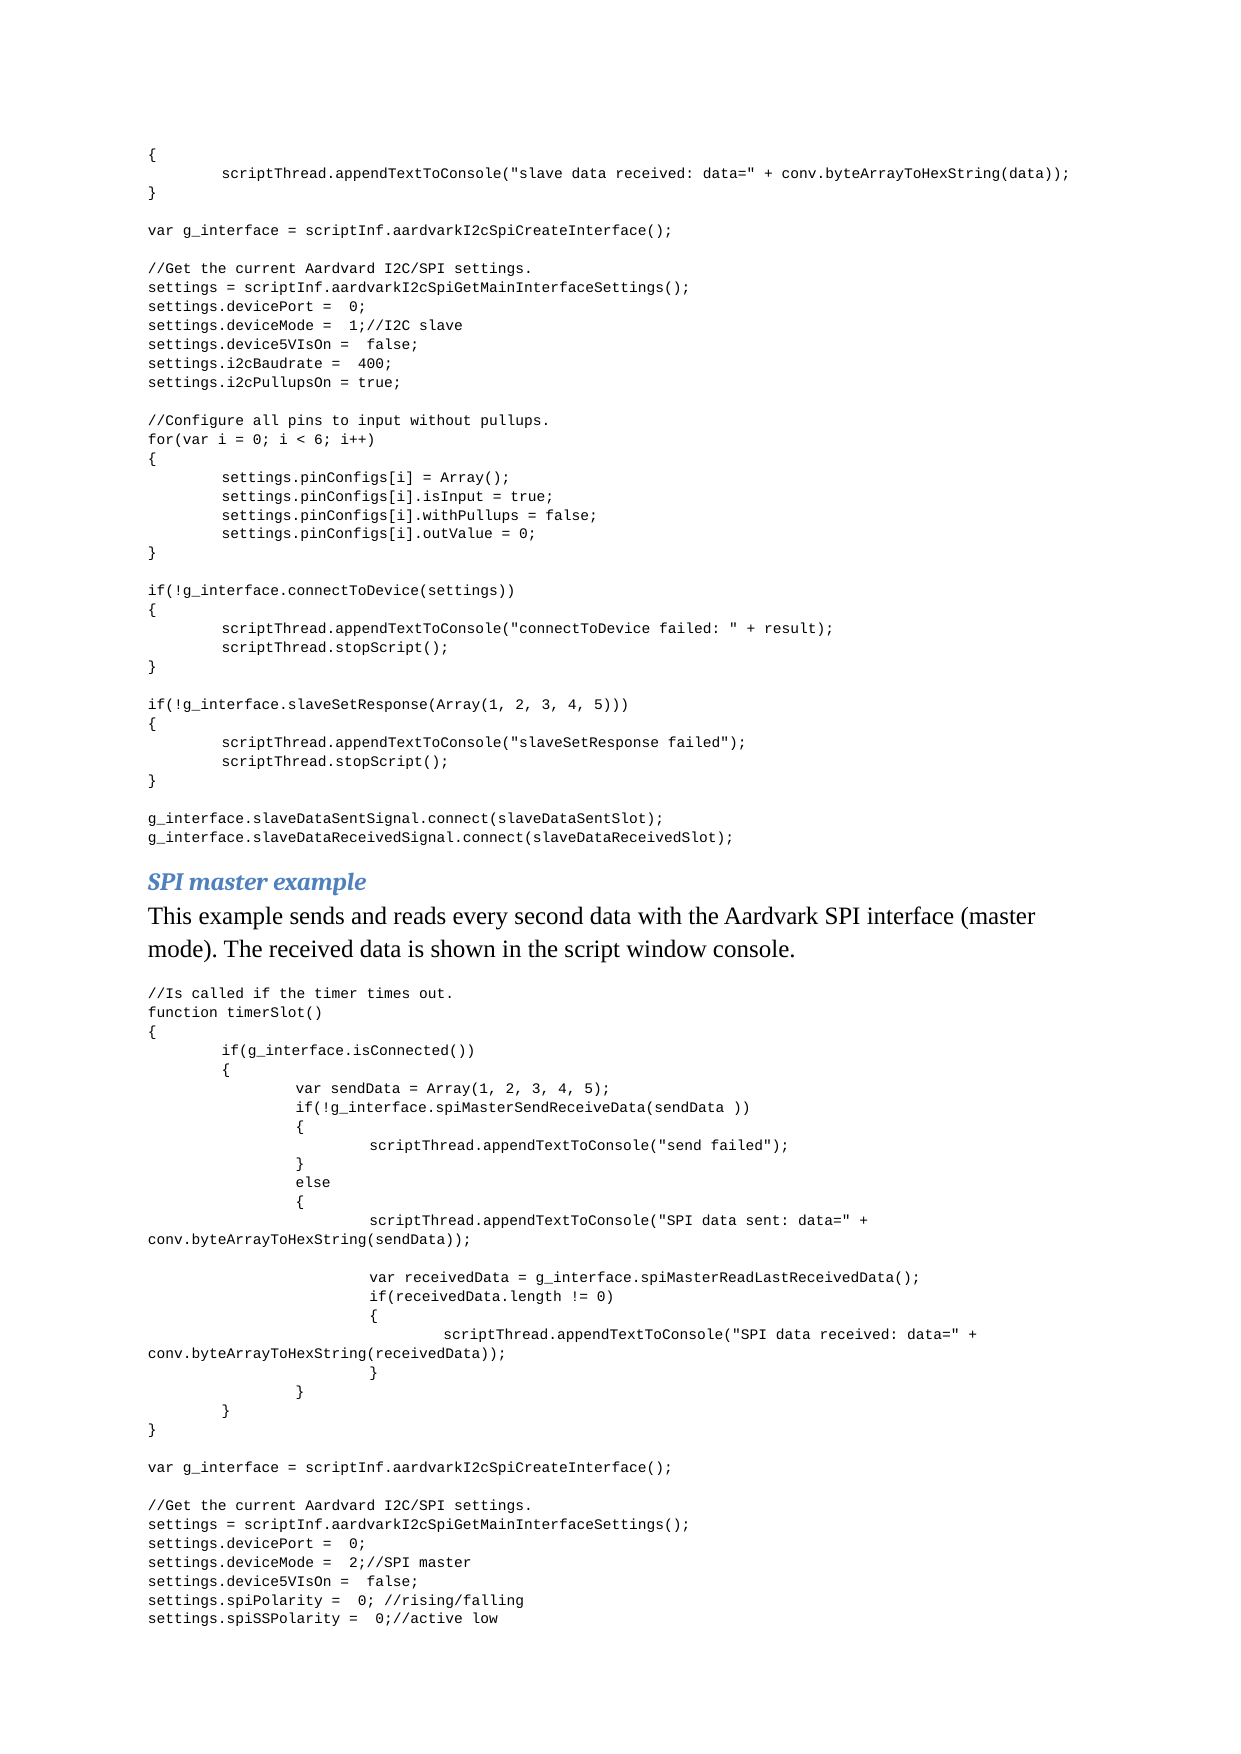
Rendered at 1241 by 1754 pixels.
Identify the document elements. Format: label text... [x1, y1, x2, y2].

text settings.deviceMode = 1;//I2C slave [148, 318, 1093, 335]
text scriptThread.appendTextToConsole("slave data received: data=" + conv.byteArrayToHexString(data)); [148, 167, 1093, 183]
text scriptThread.appendTextToConsole("SPI data sent: data=" + conv.byteArrayToHexString(sendData)); [148, 1213, 1093, 1249]
text scriptThread.appendTextToConsole("connectToDevice failed: " + result); [148, 622, 1093, 638]
text for(var i = 0; i < 6; i++) [148, 432, 1093, 448]
text { [148, 716, 1093, 733]
text { [148, 603, 1093, 619]
text { [148, 1308, 1093, 1325]
text function timerSlot() [148, 1005, 1093, 1022]
text } [148, 1365, 1093, 1382]
text if(g_interface.isConnected()) [148, 1043, 1093, 1059]
text } [148, 659, 1093, 676]
text settings.pinConfigs[i] = Array(); [148, 470, 1093, 486]
text if(receivedData.length != 0) [148, 1289, 1093, 1306]
text { [148, 1119, 1093, 1135]
text { [148, 148, 1093, 164]
text scriptThread.appendTextToConsole("send failed"); [148, 1138, 1093, 1154]
text settings.i2cBaudrate = 400; [148, 356, 1093, 373]
text { [148, 451, 1093, 467]
text g_interface.slaveDataSentSignal.connect(slaveDataSentSlot); [148, 811, 1093, 828]
text This example sends and reads every second data with the Aardvark SPI interface (master mode). The received data is shown in the script window console. [148, 901, 1093, 963]
text if(!g_interface.slaveSetResponse(Array(1, 2, 3, 4, 5))) [148, 697, 1093, 714]
text settings = scriptInf.aardvarkI2cSpiGetMainInterfaceSettings(); [148, 1517, 1093, 1533]
text } [148, 773, 1093, 790]
text settings.spiPolarity = 0; //rising/falling [148, 1593, 1093, 1609]
text { [148, 1024, 1093, 1041]
text var sendData = Array(1, 2, 3, 4, 5); [148, 1081, 1093, 1097]
text settings.devicePort = 0; [148, 1536, 1093, 1552]
text settings.pinConfigs[i].withPullups = false; [148, 508, 1093, 524]
text var g_interface = scriptInf.aardvarkI2cSpiCreateInterface(); [148, 223, 1093, 240]
text } [148, 1403, 1093, 1420]
text } [148, 546, 1093, 562]
text } [148, 1157, 1093, 1173]
text settings.device5VIsOn = false; [148, 1574, 1093, 1590]
text settings.pinConfigs[i].outValue = 0; [148, 527, 1093, 543]
text } [148, 1422, 1093, 1439]
text if(!g_interface.connectToDevice(settings)) [148, 584, 1093, 600]
text g_interface.slaveDataReceivedSignal.connect(slaveDataReceivedSlot); [148, 830, 1093, 847]
text //Get the current Aardvard I2C/SPI settings. [148, 261, 1093, 278]
text var g_interface = scriptInf.aardvarkI2cSpiCreateInterface(); [148, 1460, 1093, 1477]
text else [148, 1176, 1093, 1192]
text if(!g_interface.spiMasterSendReceiveData(sendData )) [148, 1100, 1093, 1116]
text { [148, 1194, 1093, 1211]
text } [148, 186, 1093, 202]
subtitle SPI master example [148, 868, 1093, 897]
text } [148, 1384, 1093, 1401]
text settings.i2cPullupsOn = true; [148, 375, 1093, 392]
text settings.device5VIsOn = false; [148, 337, 1093, 354]
text scriptThread.appendTextToConsole("slaveSetResponse failed"); [148, 735, 1093, 752]
text scriptThread.appendTextToConsole("SPI data received: data=" + conv.byteArrayToHexString(receivedData)); [148, 1327, 1093, 1363]
text //Get the current Aardvard I2C/SPI settings. [148, 1498, 1093, 1514]
text scriptThread.stopScript(); [148, 641, 1093, 657]
text settings.devicePort = 0; [148, 299, 1093, 316]
text { [148, 1062, 1093, 1078]
text scriptThread.stopScript(); [148, 754, 1093, 771]
text //Configure all pins to input without pullups. [148, 413, 1093, 429]
text //Is called if the timer times out. [148, 986, 1093, 1003]
text settings = scriptInf.aardvarkI2cSpiGetMainInterfaceSettings(); [148, 280, 1093, 297]
text settings.spiSSPolarity = 0;//active low [148, 1612, 1093, 1628]
text var receivedData = g_interface.spiMasterReadLastReceivedData(); [148, 1270, 1093, 1287]
text settings.pinConfigs[i].isInput = true; [148, 489, 1093, 505]
text settings.deviceMode = 2;//SPI master [148, 1555, 1093, 1571]
